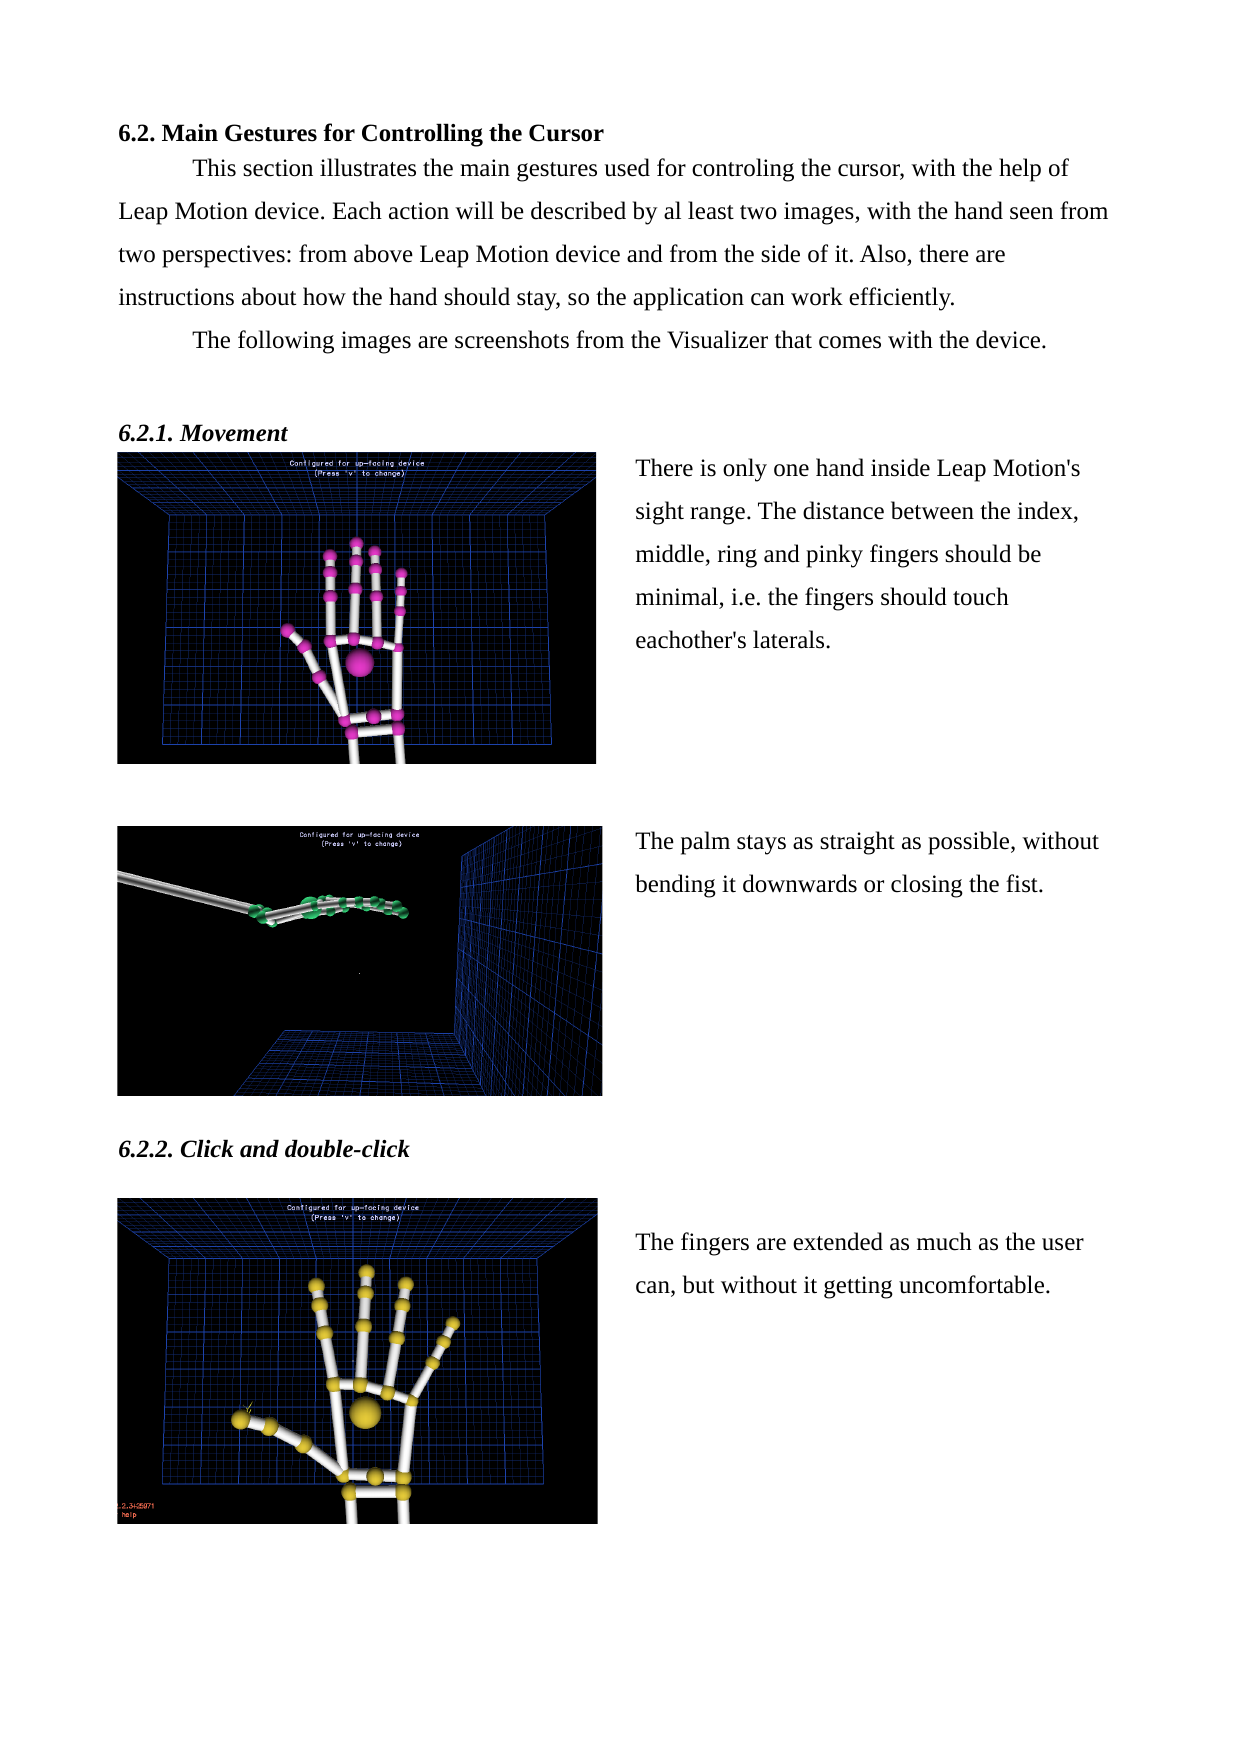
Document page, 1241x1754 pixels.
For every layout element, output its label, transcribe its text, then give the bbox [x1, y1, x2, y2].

picture [117, 826, 603, 1096]
text sight range. The distance between the index, [597, 496, 1122, 524]
text middle, ring and pinky fingers should be [597, 539, 1122, 568]
picture [117, 1198, 598, 1524]
text eachother's laterals. [597, 625, 1122, 654]
text can, but without it getting uncomfortable. [598, 1270, 1122, 1299]
text This section illustrates the main gestures used for controling the cursor, with the help of Leap Motion device. Each action will be described by al least two images, with the hand seen from two perspectives: from above Leap Motion device and from the side of it. Also, there are instructions about how the hand should stay, so the application can work efficiently. [118, 153, 1122, 311]
subtitle 6.2.2. Click and double-click [118, 1134, 1122, 1163]
text The fingers are extended as much as the user [598, 1227, 1122, 1256]
text The following images are screenshots from the Visualizer that comes with the device. [118, 325, 1122, 354]
subtitle 6.2.1. Movement [118, 418, 1122, 446]
subtitle 6.2. Main Gestures for Controlling the Cursor [118, 118, 1122, 147]
text There is only one hand inside Leap Motion's [597, 453, 1122, 481]
text minimal, i.e. the fingers should touch [597, 582, 1122, 611]
text The palm stays as straight as possible, without [603, 826, 1122, 855]
picture [117, 452, 597, 764]
text bending it downwards or closing the fist. [603, 869, 1122, 898]
